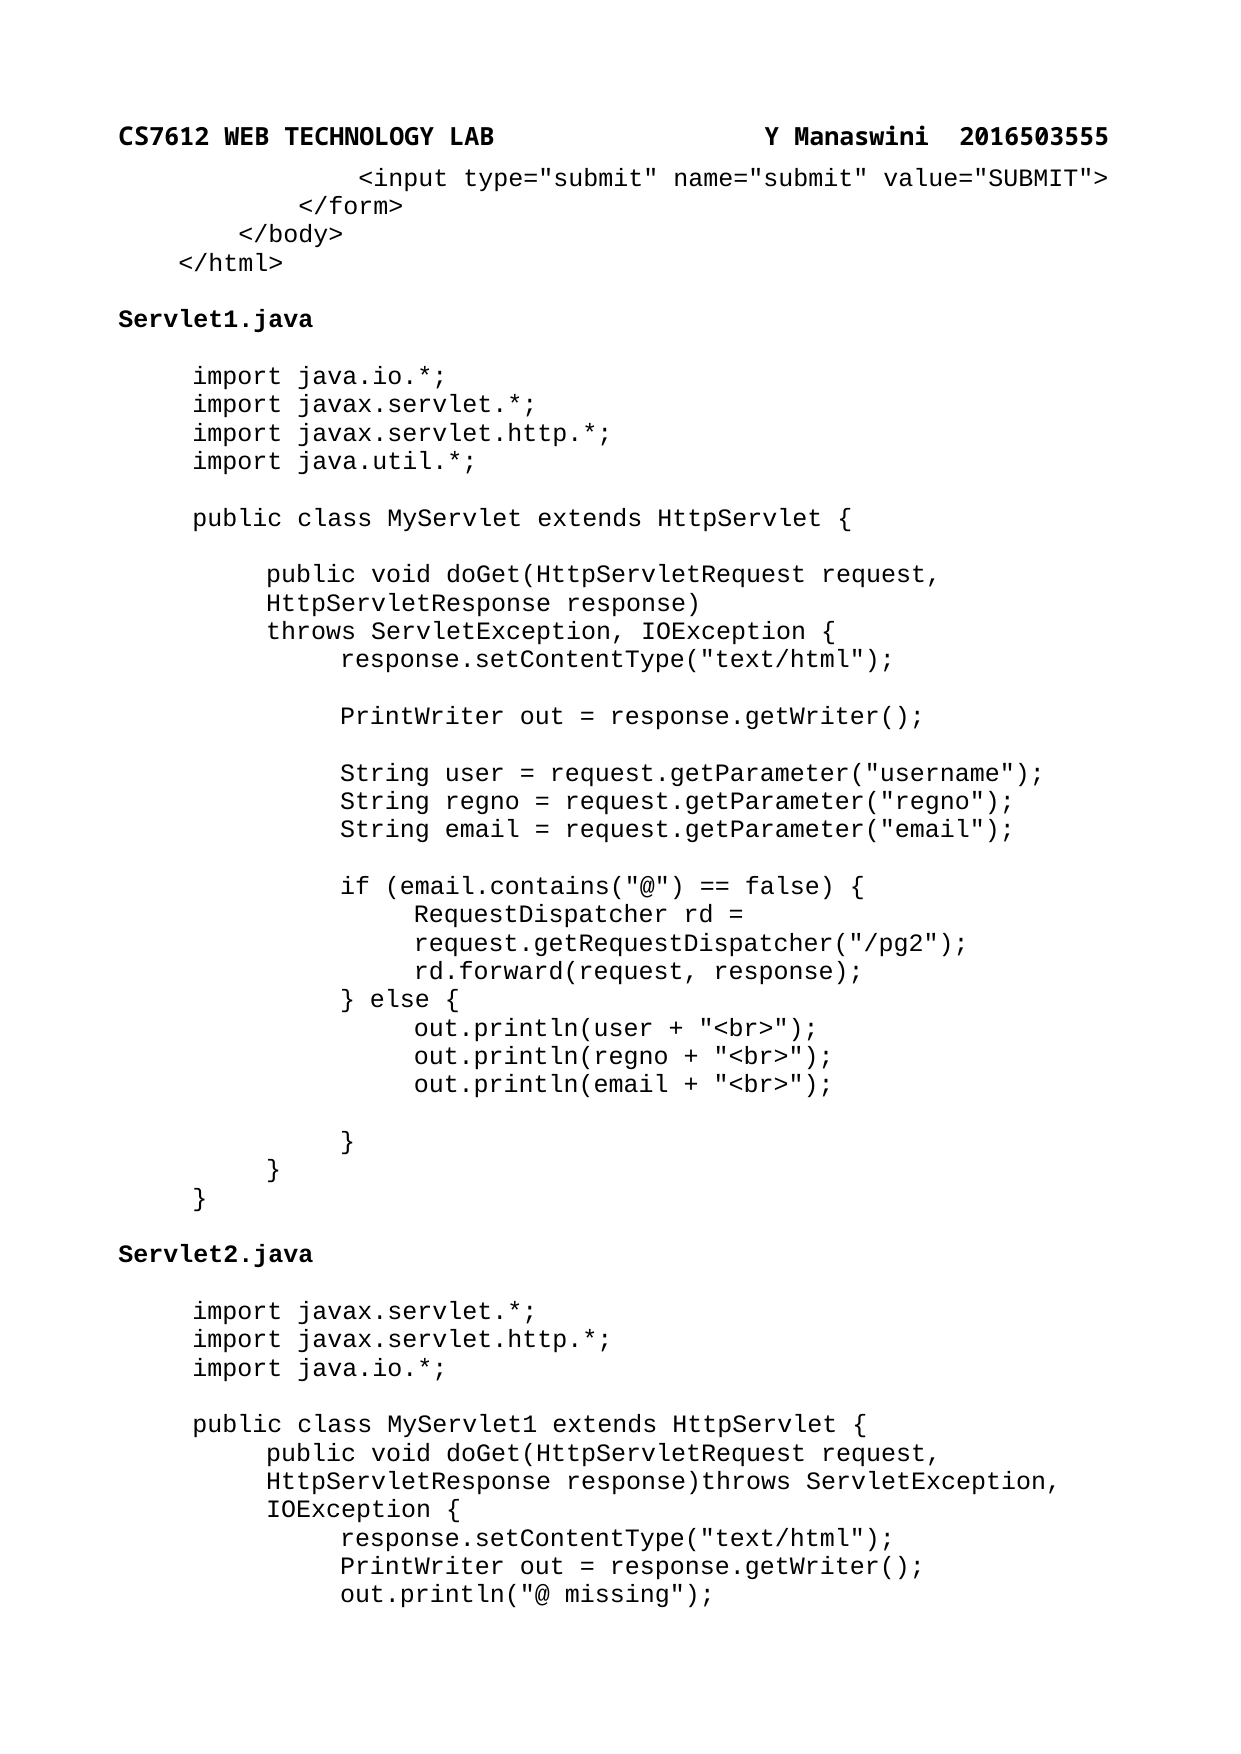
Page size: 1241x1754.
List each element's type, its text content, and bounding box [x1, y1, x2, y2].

text public void doGet(HttpServletRequest request, HttpServletResponse response)throws ServletException, IOException { [118, 1440, 1122, 1525]
text import javax.servlet.http.*; [118, 1327, 1122, 1355]
text <input type="submit" name="submit" value="SUBMIT"> [118, 165, 1122, 194]
text </form> [118, 194, 1122, 222]
text Servlet1.java [118, 307, 1122, 335]
text } [118, 1129, 1122, 1157]
text out.println(user + "<br>"); [118, 1015, 1122, 1044]
text if (email.contains("@") == false) { [118, 874, 1122, 902]
text PrintWriter out = response.getWriter(); [118, 704, 1122, 732]
text String regno = request.getParameter("regno"); [118, 789, 1122, 817]
text public class MyServlet extends HttpServlet { [118, 505, 1122, 534]
text public void doGet(HttpServletRequest request, HttpServletResponse response) [118, 562, 1122, 619]
text } [118, 1185, 1122, 1214]
text out.println("@ missing"); [118, 1582, 1122, 1610]
text rd.forward(request, response); [118, 959, 1122, 987]
text import java.io.*; [118, 364, 1122, 392]
text RequestDispatcher rd = request.getRequestDispatcher("/pg2"); [118, 902, 1122, 959]
text PrintWriter out = response.getWriter(); [118, 1554, 1122, 1582]
text Servlet2.java [118, 1242, 1122, 1270]
text import javax.servlet.*; [118, 1299, 1122, 1327]
text out.println(regno + "<br>"); [118, 1044, 1122, 1072]
text response.setContentType("text/html"); [118, 647, 1122, 675]
text </html> [118, 250, 1122, 279]
text import java.io.*; [118, 1355, 1122, 1384]
text String user = request.getParameter("username"); [118, 760, 1122, 789]
text public class MyServlet1 extends HttpServlet { [118, 1412, 1122, 1440]
text } [118, 1157, 1122, 1185]
text } else { [118, 987, 1122, 1015]
text response.setContentType("text/html"); [118, 1525, 1122, 1554]
text import javax.servlet.*; [118, 392, 1122, 420]
text throws ServletException, IOException { [118, 619, 1122, 647]
text </body> [118, 222, 1122, 250]
text import java.util.*; [118, 449, 1122, 477]
text out.println(email + "<br>"); [118, 1072, 1122, 1100]
text String email = request.getParameter("email"); [118, 817, 1122, 845]
text import javax.servlet.http.*; [118, 420, 1122, 449]
